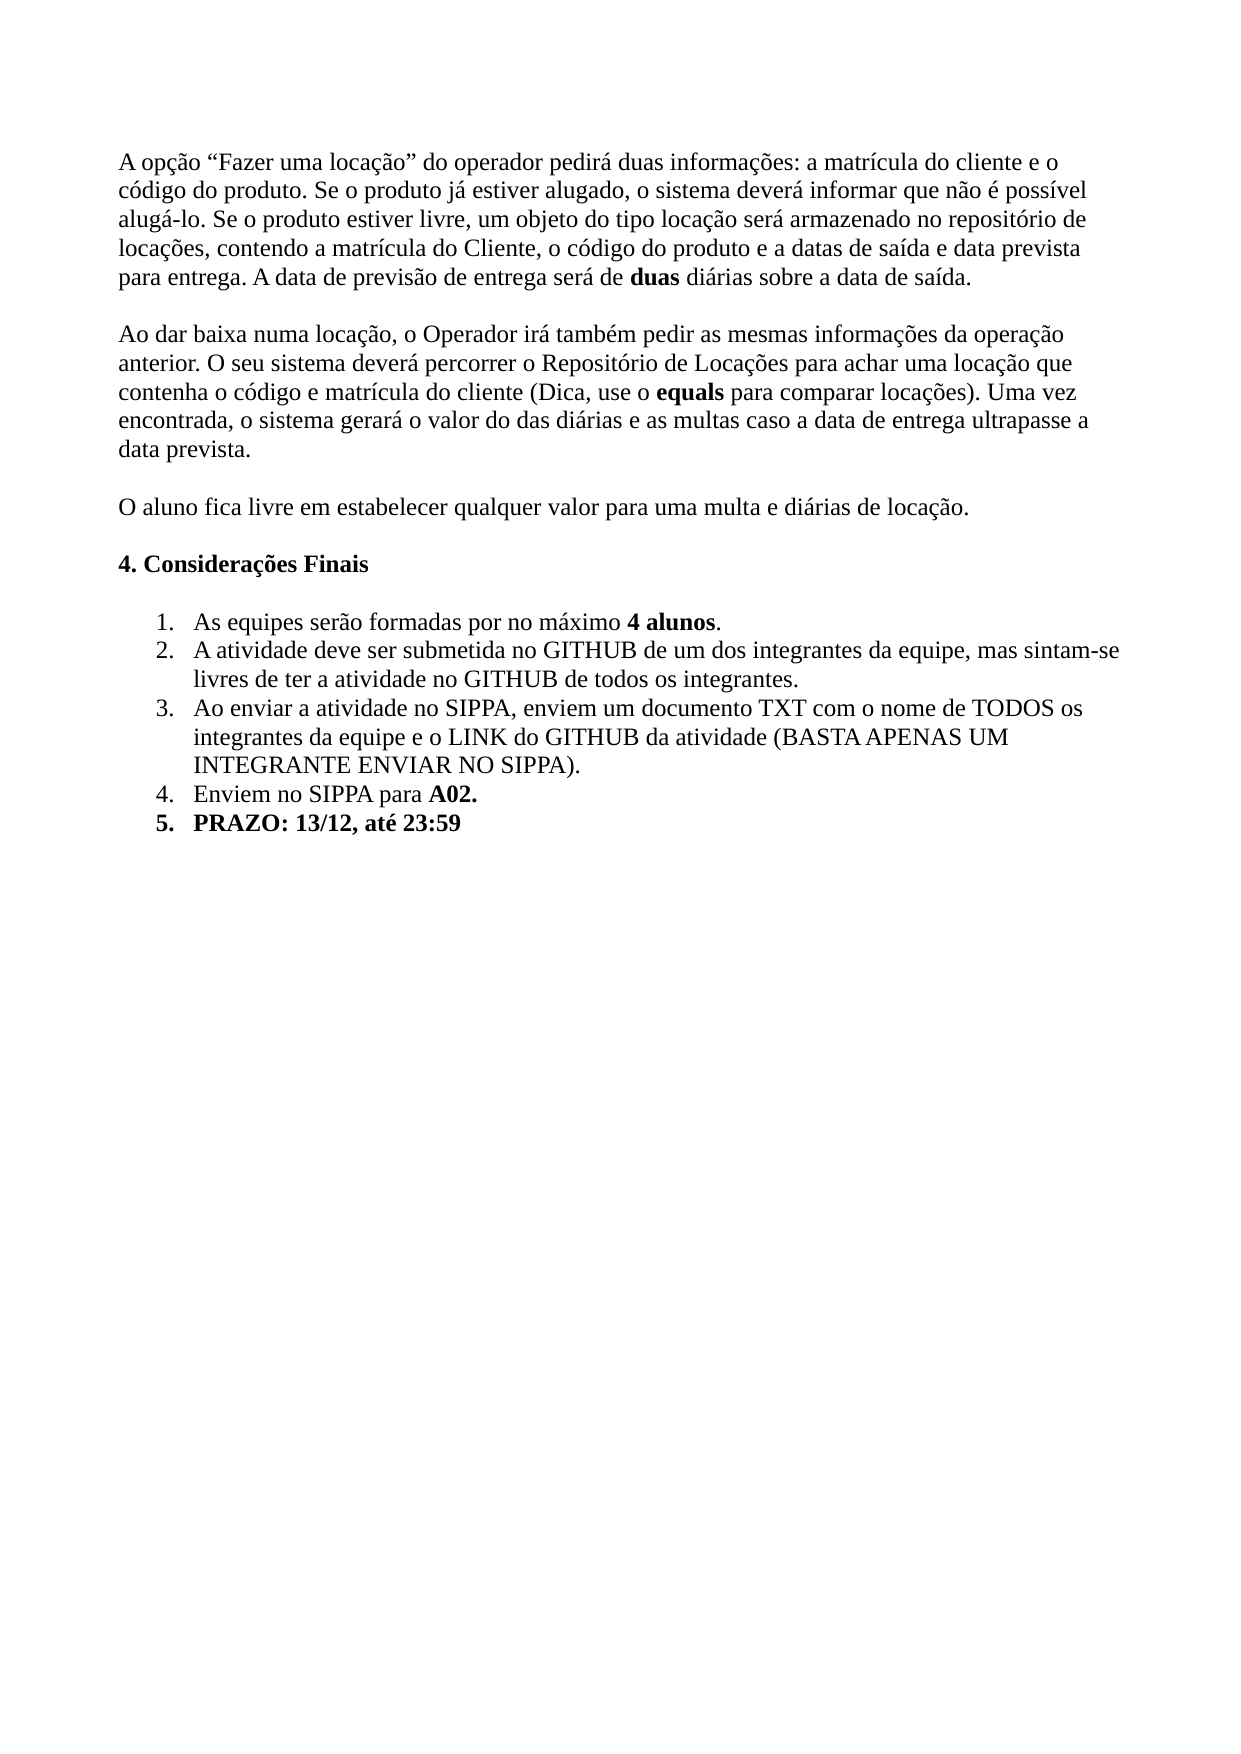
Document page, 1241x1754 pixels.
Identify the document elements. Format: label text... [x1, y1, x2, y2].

text O aluno fica livre em estabelecer qualquer valor para uma multa e diárias de locação. [118, 492, 1122, 521]
text 4. Considerações Finais [118, 549, 1122, 578]
text A opção “Fazer uma locação” do operador pedirá duas informações: a matrícula do cliente e o código do produto. Se o produto já estiver alugado, o sistema deverá informar que não é possível alugá-lo. Se o produto estiver livre, um objeto do tipo locação será armazenado no repositório de locações, contendo a matrícula do Cliente, o código do produto e a datas de saída e data prevista para entrega. A data de previsão de entrega será de duas diárias sobre a data de saída. [118, 147, 1122, 291]
list As equipes serão formadas por no máximo 4 alunos. [156, 607, 1122, 636]
list Enviem no SIPPA para A02. [156, 779, 1122, 808]
list A atividade deve ser submetida no GITHUB de um dos integrantes da equipe, mas sintam-se livres de ter a atividade no GITHUB de todos os integrantes. [156, 636, 1122, 693]
list Ao enviar a atividade no SIPPA, enviem um documento TXT com o nome de TODOS os integrantes da equipe e o LINK do GITHUB da atividade (BASTA APENAS UM INTEGRANTE ENVIAR NO SIPPA). [156, 693, 1122, 779]
text Ao dar baixa numa locação, o Operador irá também pedir as mesmas informações da operação anterior. O seu sistema deverá percorrer o Repositório de Locações para achar uma locação que contenha o código e matrícula do cliente (Dica, use o equals para comparar locações). Uma vez encontrada, o sistema gerará o valor do das diárias e as multas caso a data de entrega ultrapasse a data prevista. [118, 319, 1122, 463]
list PRAZO: 13/12, até 23:59 [156, 808, 1122, 837]
